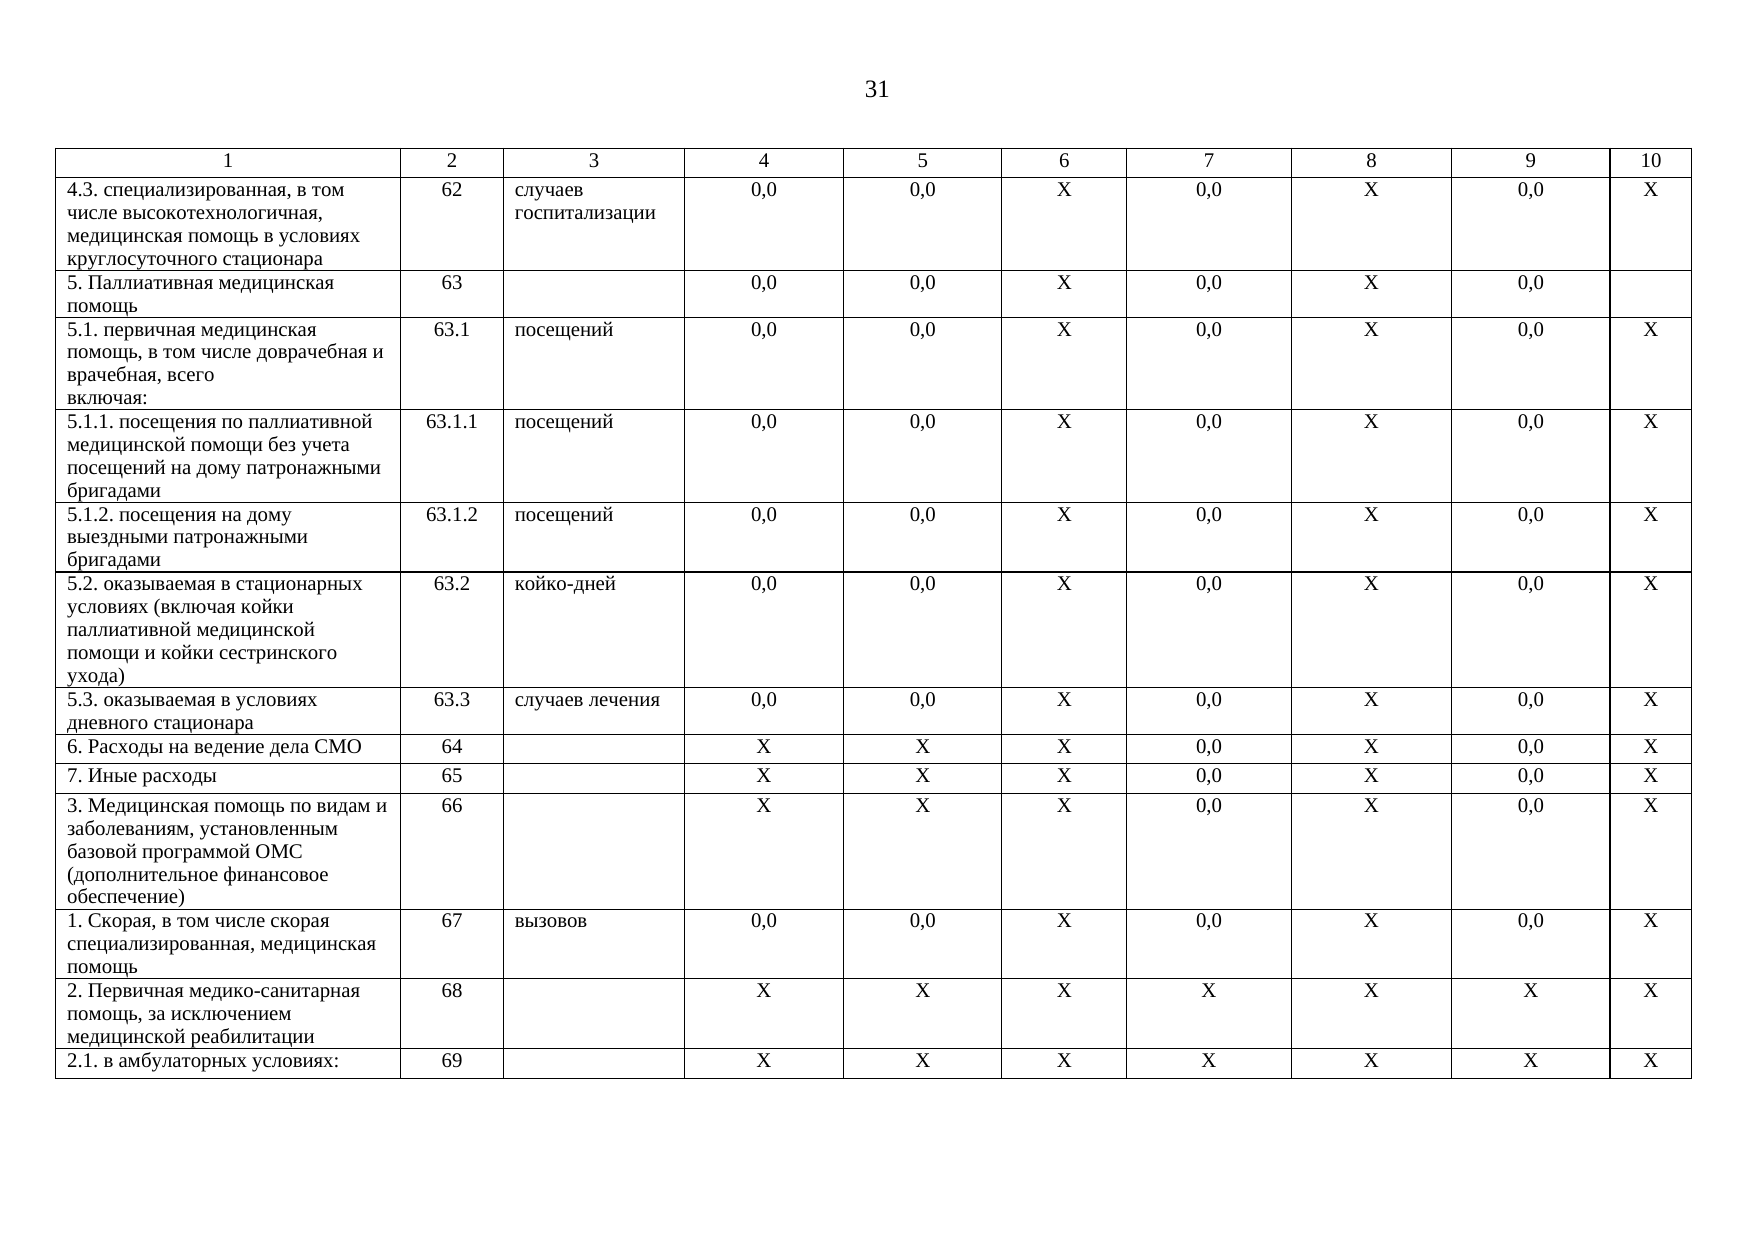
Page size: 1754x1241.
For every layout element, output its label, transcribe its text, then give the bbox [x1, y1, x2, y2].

table_cell 63.2 [401, 573, 503, 687]
table_cell Х [1611, 979, 1691, 1048]
table_cell случаев лечения [504, 688, 684, 734]
table_cell Х [1292, 910, 1451, 978]
table_cell 0,0 [844, 573, 1001, 687]
table_cell 0,0 [1127, 271, 1291, 317]
table_cell 0,0 [1127, 910, 1291, 978]
table_cell Х [1292, 503, 1451, 571]
table_cell Х [1292, 410, 1451, 502]
table_cell 5.3. оказываемая в условиях дневного стационара [56, 688, 400, 734]
table_cell Х [1452, 979, 1609, 1048]
table_cell Х [1292, 979, 1451, 1048]
table_cell 69 [401, 1049, 503, 1077]
table_header 2 [401, 149, 503, 177]
table_cell Х [1002, 503, 1126, 571]
table_cell 4.3. специализированная, в том числе высокотехнологичная, медицинская помощь в условиях круглосуточного стационара [56, 178, 400, 270]
table_cell [504, 794, 684, 908]
table_cell 0,0 [1127, 735, 1291, 763]
table_cell 0,0 [685, 178, 843, 270]
table_cell 5.1.2. посещения на дому выездными патронажными бригадами [56, 503, 400, 571]
table_cell Х [685, 735, 843, 763]
table_cell [504, 764, 684, 793]
table_cell Х [685, 794, 843, 908]
table_cell Х [1127, 1049, 1291, 1077]
table_cell 0,0 [1127, 794, 1291, 908]
table_cell Х [1002, 271, 1126, 317]
table_cell 6. Расходы на ведение дела СМО [56, 735, 400, 763]
table_cell [504, 271, 684, 317]
table_cell 62 [401, 178, 503, 270]
table_cell 0,0 [844, 910, 1001, 978]
table_cell Х [685, 1049, 843, 1077]
table_cell 0,0 [685, 503, 843, 571]
table_cell 63.1 [401, 318, 503, 409]
table_cell [504, 735, 684, 763]
table_cell Х [685, 979, 843, 1048]
table_cell Х [1611, 794, 1691, 908]
table_header 3 [504, 149, 684, 177]
table_cell Х [1611, 1049, 1691, 1077]
table_cell Х [1292, 688, 1451, 734]
table_cell Х [1002, 764, 1126, 793]
table_cell 2. Первичная медико-санитарная помощь, за исключением медицинской реабилитации [56, 979, 400, 1048]
table_cell 0,0 [844, 318, 1001, 409]
table_cell 0,0 [844, 410, 1001, 502]
table_cell 0,0 [685, 573, 843, 687]
table_cell 63.1.2 [401, 503, 503, 571]
table_cell Х [1002, 794, 1126, 908]
table_cell Х [1292, 794, 1451, 908]
table_header 6 [1002, 149, 1126, 177]
table_cell Х [844, 1049, 1001, 1077]
table_cell Х [1292, 271, 1451, 317]
table_cell 3. Медицинская помощь по видам и заболеваниям, установленным базовой программой ОМС (дополнительное финансовое обеспечение) [56, 794, 400, 908]
table_cell 0,0 [1452, 735, 1609, 763]
table_cell 65 [401, 764, 503, 793]
table_cell 0,0 [1452, 910, 1609, 978]
table_cell [504, 979, 684, 1048]
table_cell случаев госпитализации [504, 178, 684, 270]
table_cell Х [1002, 1049, 1126, 1077]
table_cell 5.1. первичная медицинская помощь, в том числе доврачебная и врачебная, всего включая: [56, 318, 400, 409]
table_header 1 [56, 149, 400, 177]
table_cell Х [1002, 178, 1126, 270]
table_header 5 [844, 149, 1001, 177]
table_cell 66 [401, 794, 503, 908]
table_cell Х [685, 764, 843, 793]
table_cell 0,0 [1452, 688, 1609, 734]
table_header 4 [685, 149, 843, 177]
table_cell 63.1.1 [401, 410, 503, 502]
table_cell вызовов [504, 910, 684, 978]
table_cell Х [844, 794, 1001, 908]
table_cell Х [1611, 573, 1691, 687]
table_cell 5.2. оказываемая в стационарных условиях (включая койки паллиативной медицинской помощи и койки сестринского ухода) [56, 573, 400, 687]
table_cell 0,0 [685, 318, 843, 409]
table_cell Х [1611, 318, 1691, 409]
table_cell 0,0 [1127, 318, 1291, 409]
table_cell 0,0 [685, 688, 843, 734]
table_cell Х [1611, 910, 1691, 978]
table_cell Х [1127, 979, 1291, 1048]
table_cell 0,0 [844, 503, 1001, 571]
table_cell 0,0 [1127, 573, 1291, 687]
table_cell Х [1002, 910, 1126, 978]
table_cell Х [1292, 764, 1451, 793]
table_cell посещений [504, 503, 684, 571]
table_header 9 [1452, 149, 1609, 177]
table_cell [1611, 271, 1691, 317]
table_cell 0,0 [844, 178, 1001, 270]
table_cell Х [1611, 178, 1691, 270]
table_cell 0,0 [1127, 410, 1291, 502]
table_cell Х [1292, 318, 1451, 409]
table_cell Х [1611, 688, 1691, 734]
table_header 10 [1611, 149, 1691, 177]
table_cell 0,0 [685, 271, 843, 317]
table_cell Х [1292, 735, 1451, 763]
table_cell 5.1.1. посещения по паллиативной медицинской помощи без учета посещений на дому патронажными бригадами [56, 410, 400, 502]
table_cell Х [1292, 573, 1451, 687]
table_cell 0,0 [1452, 178, 1609, 270]
table_cell койко-дней [504, 573, 684, 687]
table_cell 64 [401, 735, 503, 763]
table_cell 0,0 [1452, 573, 1609, 687]
table_cell Х [1002, 979, 1126, 1048]
table_cell Х [844, 764, 1001, 793]
table_cell 1. Скорая, в том числе скорая специализированная, медицинская помощь [56, 910, 400, 978]
table_cell Х [1292, 178, 1451, 270]
table_cell 0,0 [1452, 794, 1609, 908]
table_cell 0,0 [685, 910, 843, 978]
table_cell посещений [504, 410, 684, 502]
table_cell посещений [504, 318, 684, 409]
table_cell 5. Паллиативная медицинская помощь [56, 271, 400, 317]
table_cell Х [1292, 1049, 1451, 1077]
table_cell 7. Иные расходы [56, 764, 400, 793]
table_cell 0,0 [685, 410, 843, 502]
table_cell 63 [401, 271, 503, 317]
table_cell 0,0 [1127, 688, 1291, 734]
table_cell 67 [401, 910, 503, 978]
table_cell Х [1611, 410, 1691, 502]
table_cell Х [844, 735, 1001, 763]
table_cell 0,0 [1127, 178, 1291, 270]
table_cell 68 [401, 979, 503, 1048]
table_cell 0,0 [1127, 503, 1291, 571]
table_cell 0,0 [1452, 318, 1609, 409]
table_cell 0,0 [1452, 410, 1609, 502]
table_cell 2.1. в амбулаторных условиях: [56, 1049, 400, 1077]
table_cell Х [1002, 318, 1126, 409]
table_cell 0,0 [1452, 503, 1609, 571]
table_cell Х [1452, 1049, 1609, 1077]
table_cell 63.3 [401, 688, 503, 734]
table_cell 0,0 [844, 271, 1001, 317]
table_header 8 [1292, 149, 1451, 177]
table_cell Х [1002, 735, 1126, 763]
table_cell Х [1611, 764, 1691, 793]
table_header 7 [1127, 149, 1291, 177]
table_cell 0,0 [1452, 271, 1609, 317]
table_cell Х [1002, 688, 1126, 734]
table_cell Х [1611, 503, 1691, 571]
table_cell Х [844, 979, 1001, 1048]
table_cell Х [1611, 735, 1691, 763]
table_cell Х [1002, 573, 1126, 687]
table_cell [504, 1049, 684, 1077]
table_cell 0,0 [844, 688, 1001, 734]
table_cell 0,0 [1452, 764, 1609, 793]
table_cell 0,0 [1127, 764, 1291, 793]
table_cell Х [1002, 410, 1126, 502]
